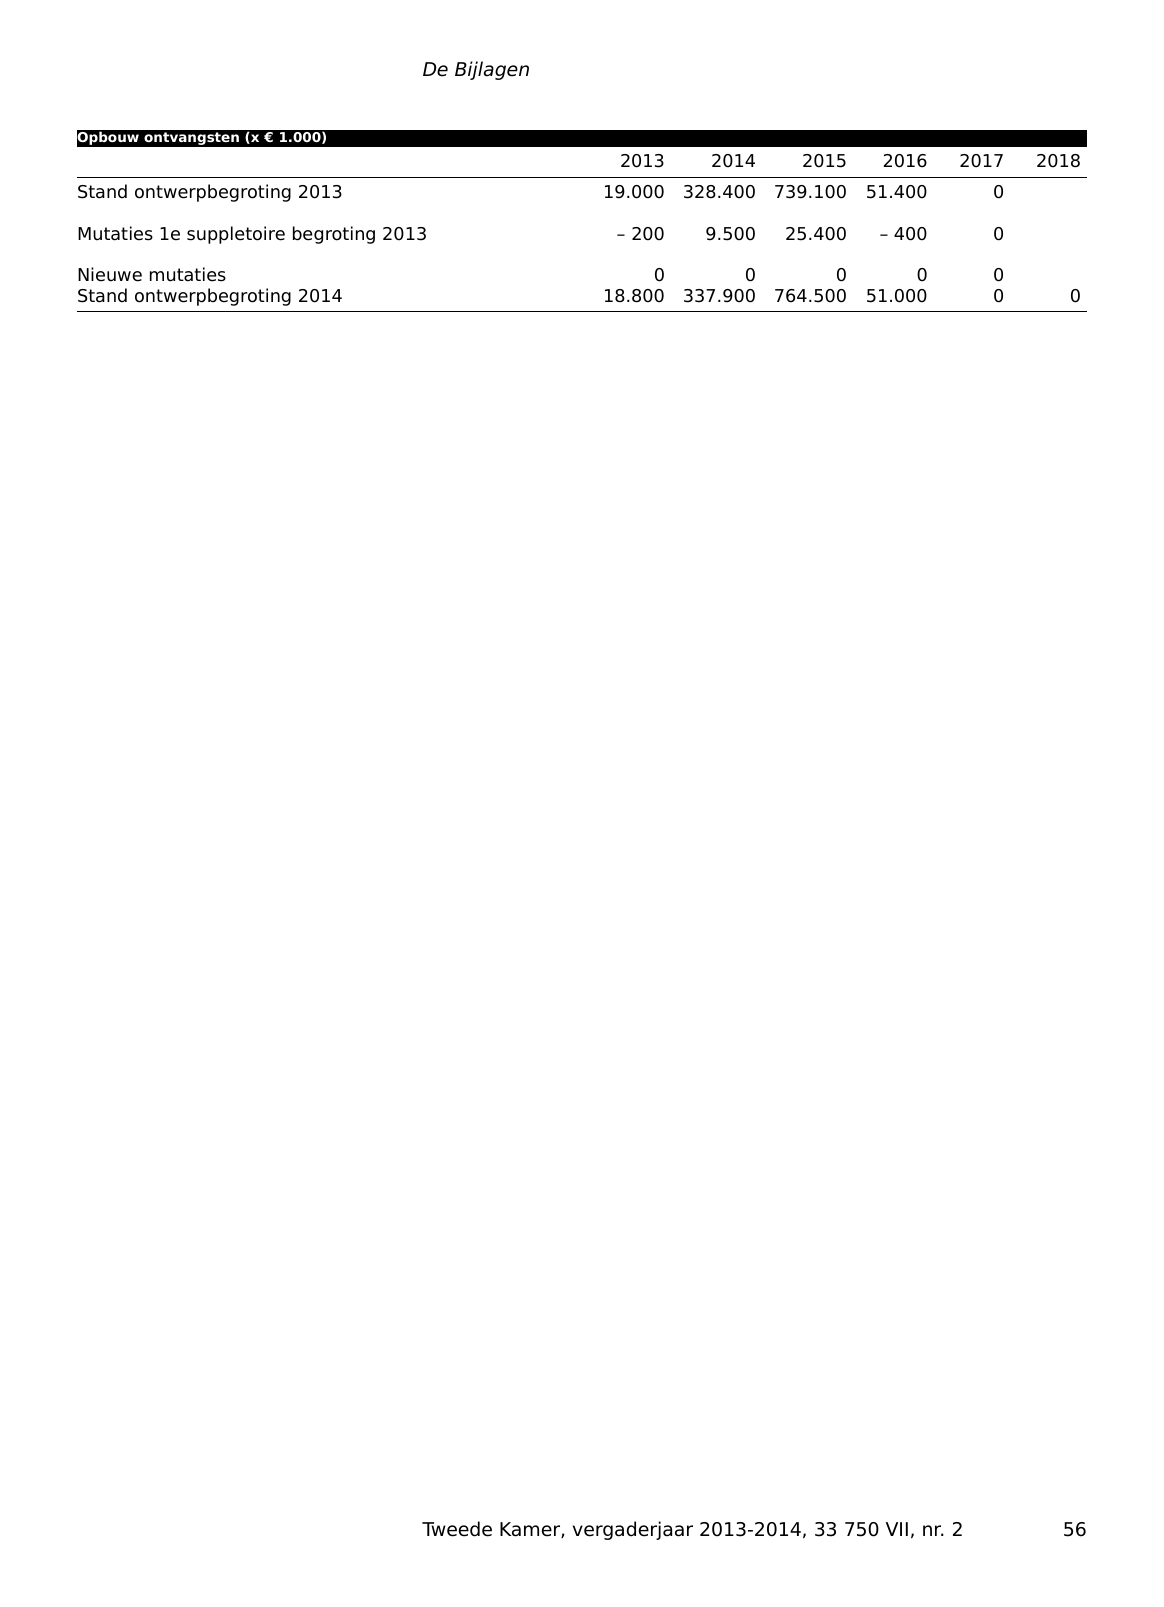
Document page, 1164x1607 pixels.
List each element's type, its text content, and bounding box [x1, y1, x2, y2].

table_cell 0 [1010, 286, 1087, 311]
table_cell 0 [671, 265, 762, 286]
table_cell 51.000 [853, 286, 933, 311]
table_cell [77, 203, 137, 224]
table_cell [1010, 203, 1087, 224]
table_cell 2013 [580, 147, 671, 177]
table_cell Nieuwe mutaties [77, 265, 579, 286]
table_cell [934, 203, 1010, 224]
table_cell [77, 147, 137, 177]
table_cell 0 [853, 265, 933, 286]
table_cell Stand ontwerpbegroting 2014 [77, 286, 579, 311]
table_cell [1010, 178, 1087, 203]
table_cell 328.400 [671, 178, 762, 203]
table_cell [671, 203, 762, 224]
table_cell 0 [934, 224, 1010, 244]
table_cell Mutaties 1e suppletoire begroting 2013 [77, 224, 579, 244]
table_cell [137, 203, 579, 224]
table_cell 337.900 [671, 286, 762, 311]
table_cell [1010, 224, 1087, 244]
table_cell 739.100 [762, 178, 853, 203]
table_cell Stand ontwerpbegroting 2013 [77, 178, 579, 203]
table_cell 0 [762, 265, 853, 286]
table_cell 0 [934, 265, 1010, 286]
table_cell [137, 244, 579, 265]
table_cell [853, 244, 933, 265]
table_cell 0 [934, 178, 1010, 203]
table_cell [580, 244, 671, 265]
table_cell [137, 147, 579, 177]
table_cell 51.400 [853, 178, 933, 203]
table_cell [580, 203, 671, 224]
table_cell 9.500 [671, 224, 762, 244]
table_cell 0 [580, 265, 671, 286]
table_cell – 200 [580, 224, 671, 244]
table_cell 2017 [934, 147, 1010, 177]
table_cell 25.400 [762, 224, 853, 244]
table_cell [762, 203, 853, 224]
table_cell [934, 244, 1010, 265]
table_cell [671, 244, 762, 265]
table_cell 2015 [762, 147, 853, 177]
table_cell [77, 244, 137, 265]
table_cell 0 [934, 286, 1010, 311]
table_cell 18.800 [580, 286, 671, 311]
table_cell 2014 [671, 147, 762, 177]
table_cell [1010, 265, 1087, 286]
table_cell [1010, 244, 1087, 265]
table_header Opbouw ontvangsten (x € 1.000) [77, 130, 1087, 146]
table_cell [762, 244, 853, 265]
table_cell 2018 [1010, 147, 1087, 177]
table_cell [853, 203, 933, 224]
table_cell 764.500 [762, 286, 853, 311]
table_cell – 400 [853, 224, 933, 244]
table_cell 2016 [853, 147, 933, 177]
table_cell 19.000 [580, 178, 671, 203]
